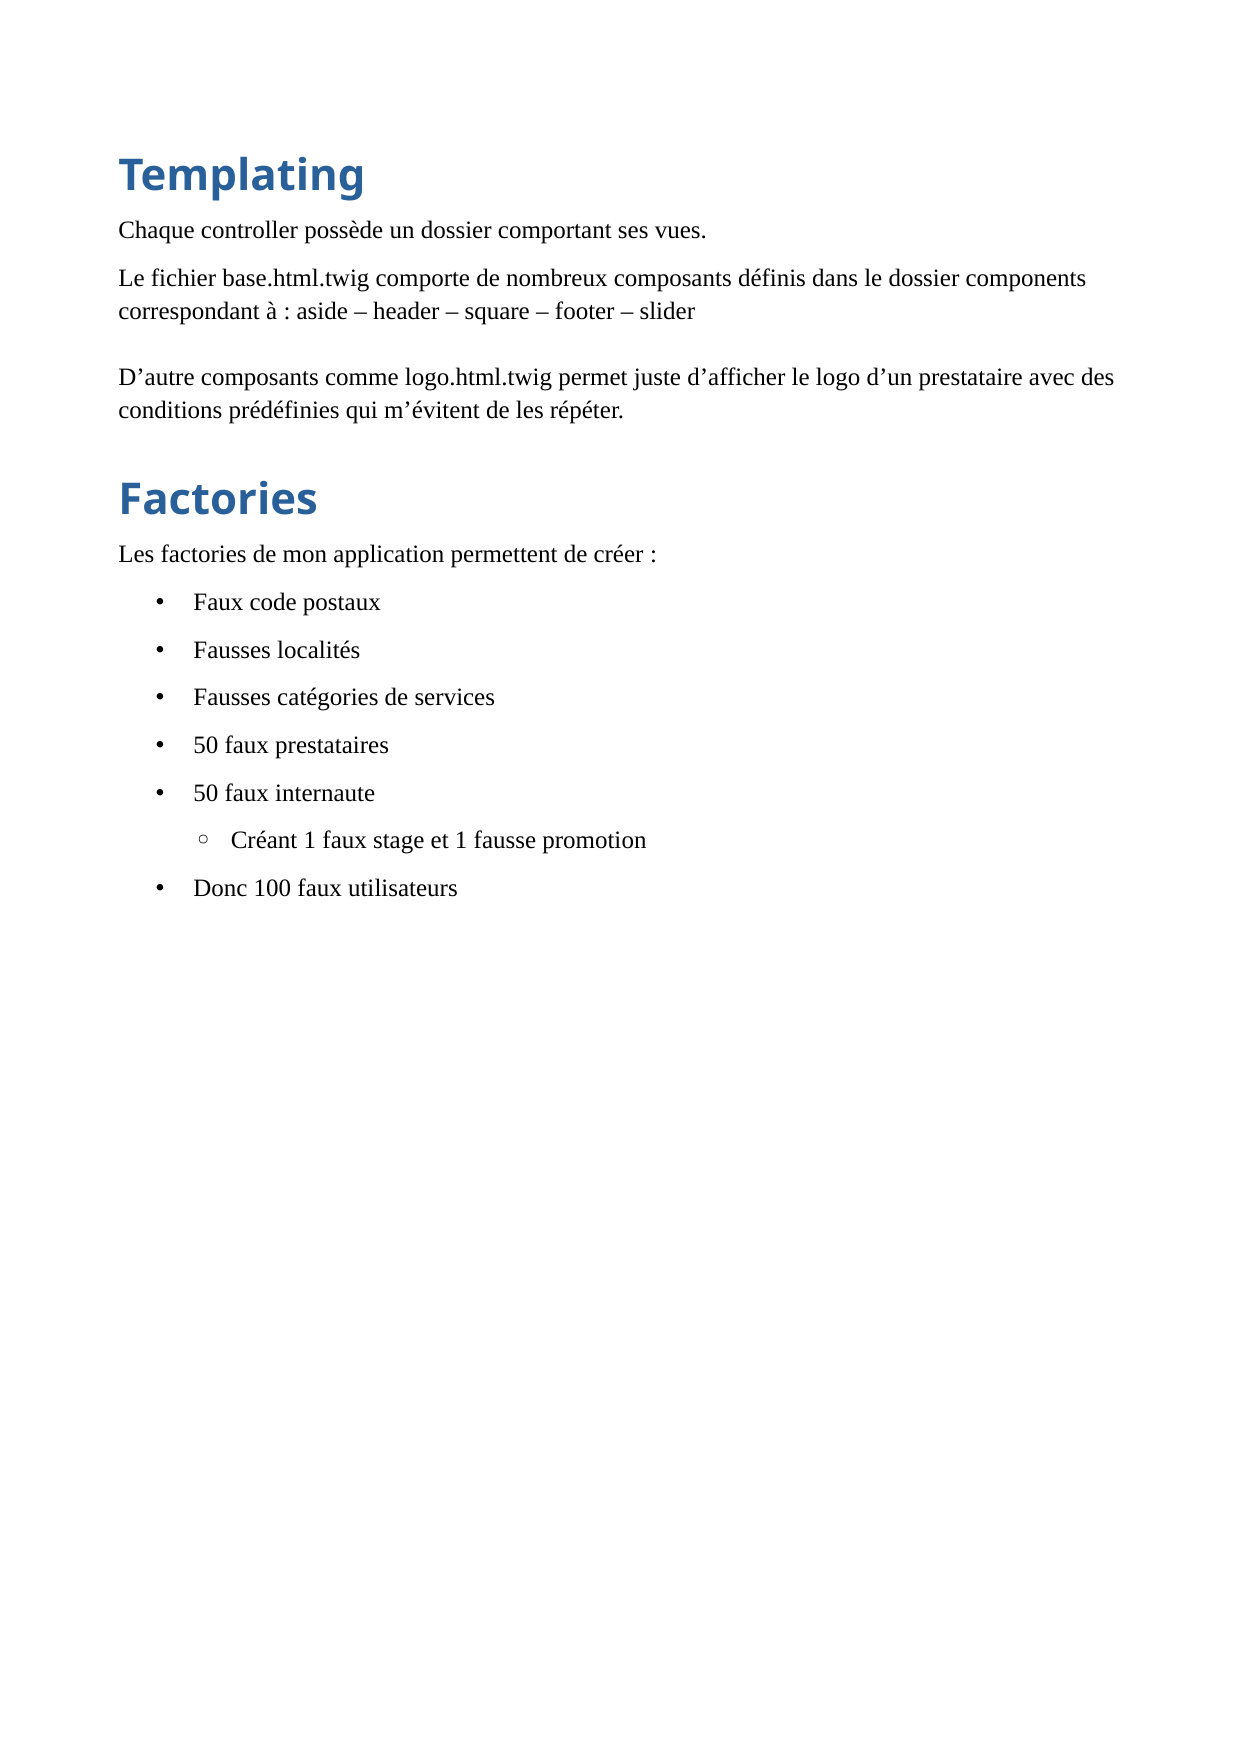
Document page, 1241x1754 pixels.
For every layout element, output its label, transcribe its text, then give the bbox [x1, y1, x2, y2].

list Créant 1 faux stage et 1 fausse promotion [193, 825, 1122, 854]
text Les factories de mon application permettent de créer : [118, 539, 1122, 568]
list Donc 100 faux utilisateurs [156, 873, 1122, 902]
subtitle Factories [118, 467, 1122, 527]
text Chaque controller possède un dossier comportant ses vues. [118, 215, 1122, 244]
list Faux code postaux [156, 587, 1122, 616]
subtitle Templating [118, 143, 1122, 203]
list 50 faux internaute [156, 778, 1122, 806]
list Fausses catégories de services [156, 682, 1122, 711]
list 50 faux prestataires [156, 730, 1122, 759]
text Le fichier base.html.twig comporte de nombreux composants définis dans le dossier components correspondant à : aside – header – square – footer – slider D’autre composants comme logo.html.twig permet juste d’afficher le logo d’un prestataire avec des conditions prédéfinies qui m’évitent de les répéter. [118, 263, 1122, 424]
list Fausses localités [156, 635, 1122, 663]
